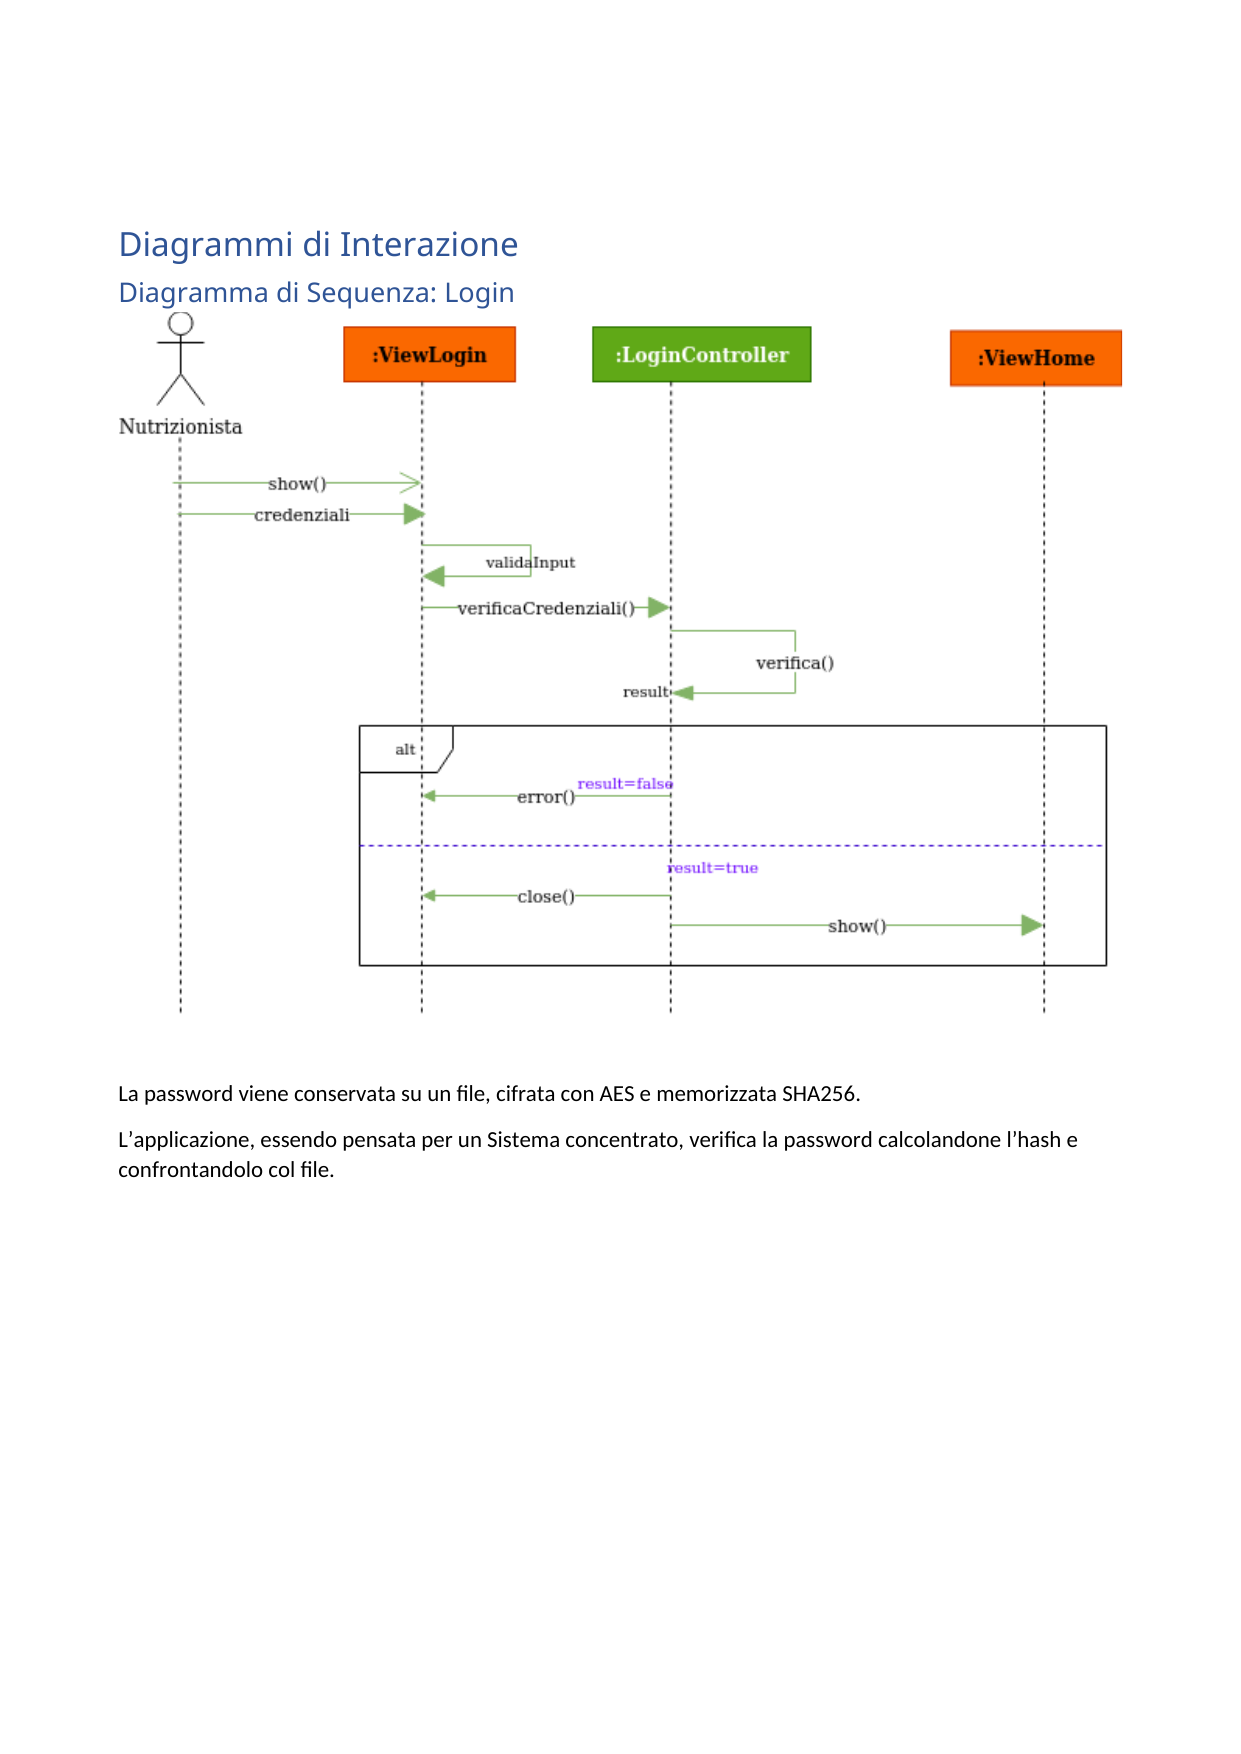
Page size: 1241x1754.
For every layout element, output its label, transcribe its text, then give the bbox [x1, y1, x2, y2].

subtitle Diagramma di Sequenza: Login [118, 273, 1122, 310]
text La password viene conservata su un file, cifrata con AES e memorizzata SHA256. [118, 1079, 1122, 1107]
text L’applicazione, essendo pensata per un Sistema concentrato, verifica la password calcolandone l’hash e confrontandolo col file. [118, 1126, 1122, 1183]
subtitle Diagrammi di Interazione [118, 221, 1122, 266]
